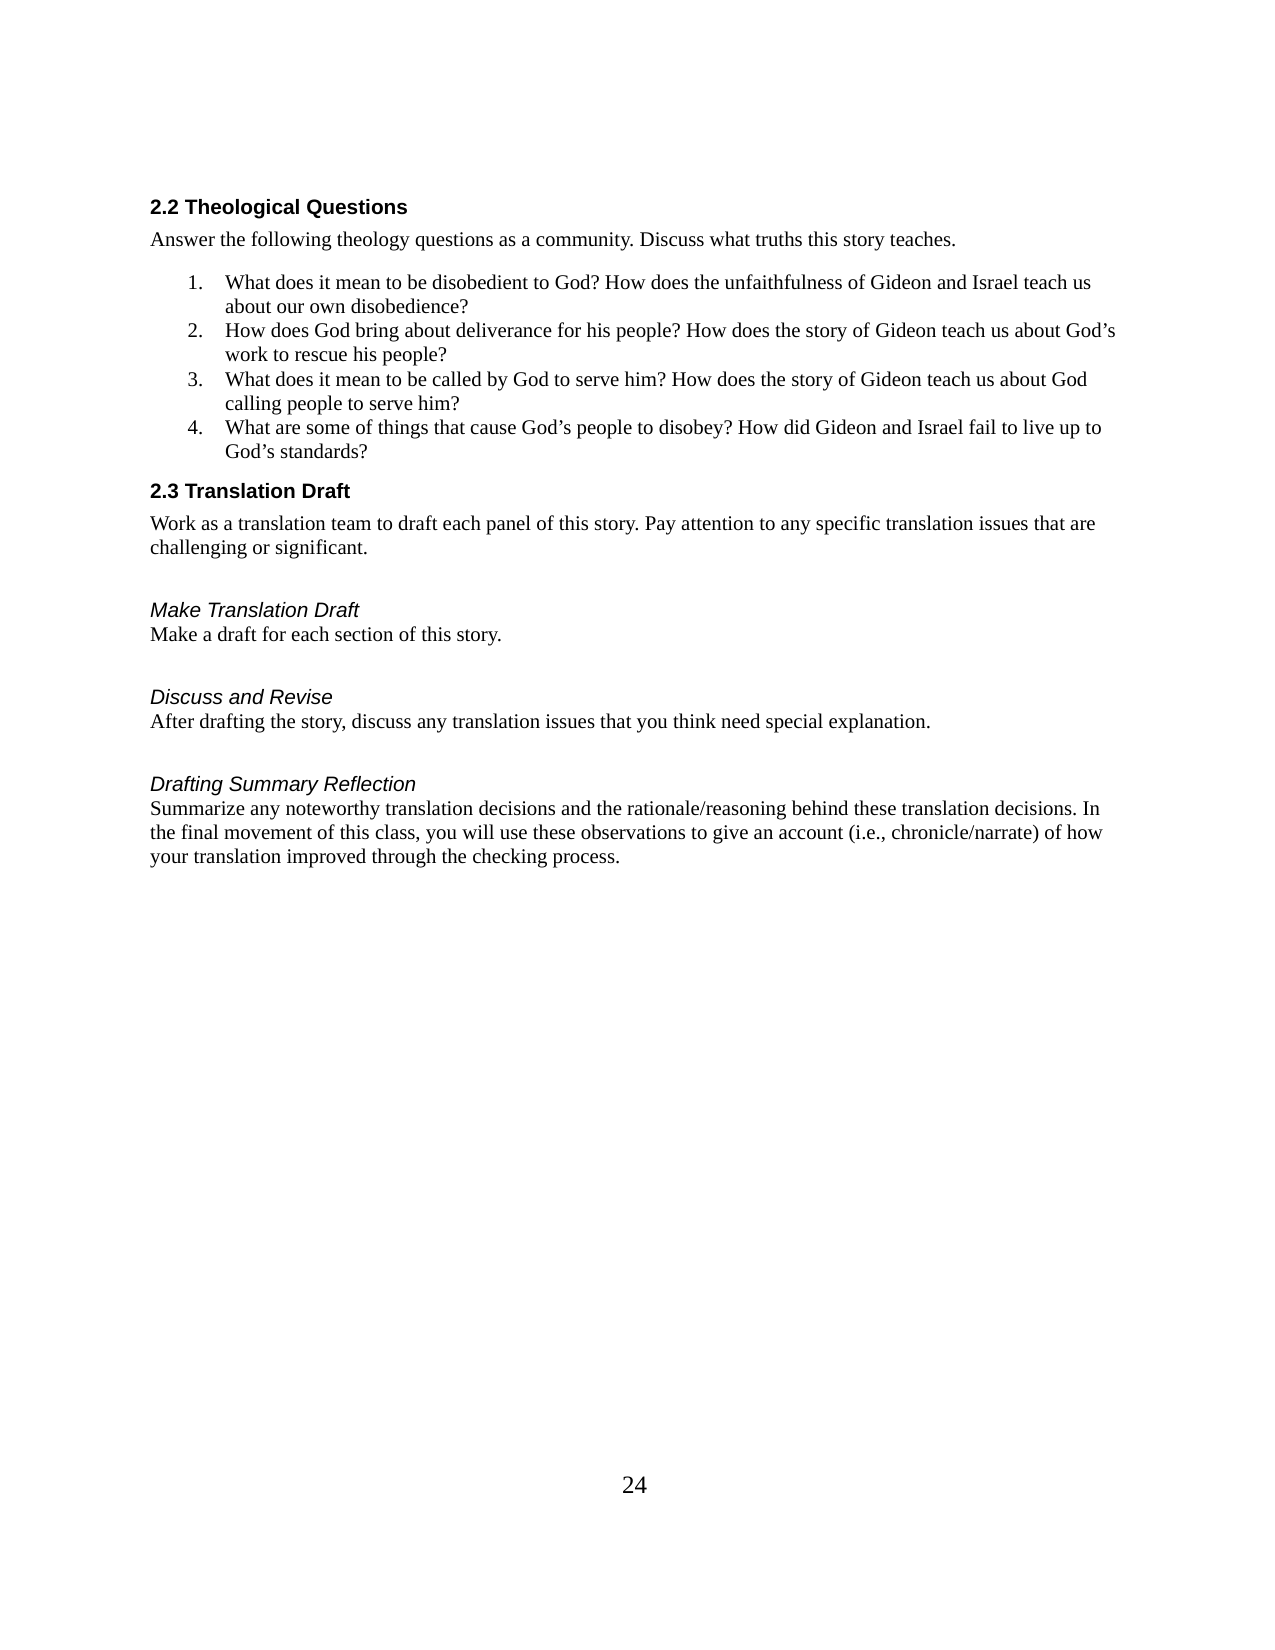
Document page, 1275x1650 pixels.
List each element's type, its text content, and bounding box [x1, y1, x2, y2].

subtitle Discuss and Revise [150, 685, 1125, 709]
text Make a draft for each section of this story. [150, 622, 1125, 646]
subtitle 2.3 Translation Draft [150, 479, 1125, 503]
text After drafting the story, discuss any translation issues that you think need special explanation. [150, 709, 1125, 733]
subtitle Make Translation Draft [150, 598, 1125, 622]
subtitle Drafting Summary Reflection [150, 772, 1125, 796]
text Summarize any noteworthy translation decisions and the rationale/reasoning behind these translation decisions. In the final movement of this class, you will use these observations to give an account (i.e., chronicle/narrate) of how your translation improved through the checking process. [150, 796, 1125, 868]
text Work as a translation team to draft each panel of this story. Pay attention to any specific translation issues that are challenging or significant. [150, 511, 1125, 559]
list What are some of things that cause God’s people to disobey? How did Gideon and Israel fail to live up to God’s standards? [187, 414, 1125, 463]
list What does it mean to be called by God to serve him? How does the story of Gideon teach us about God calling people to serve him? [187, 366, 1125, 414]
list What does it mean to be disobedient to God? How does the unfaithfulness of Gideon and Israel teach us about our own disobedience? [187, 270, 1125, 318]
subtitle 2.2 Theological Questions [150, 195, 1125, 219]
list How does God bring about deliverance for his people? How does the story of Gideon teach us about God’s work to rescue his people? [187, 318, 1125, 366]
text Answer the following theology questions as a community. Discuss what truths this story teaches. [150, 227, 1125, 251]
